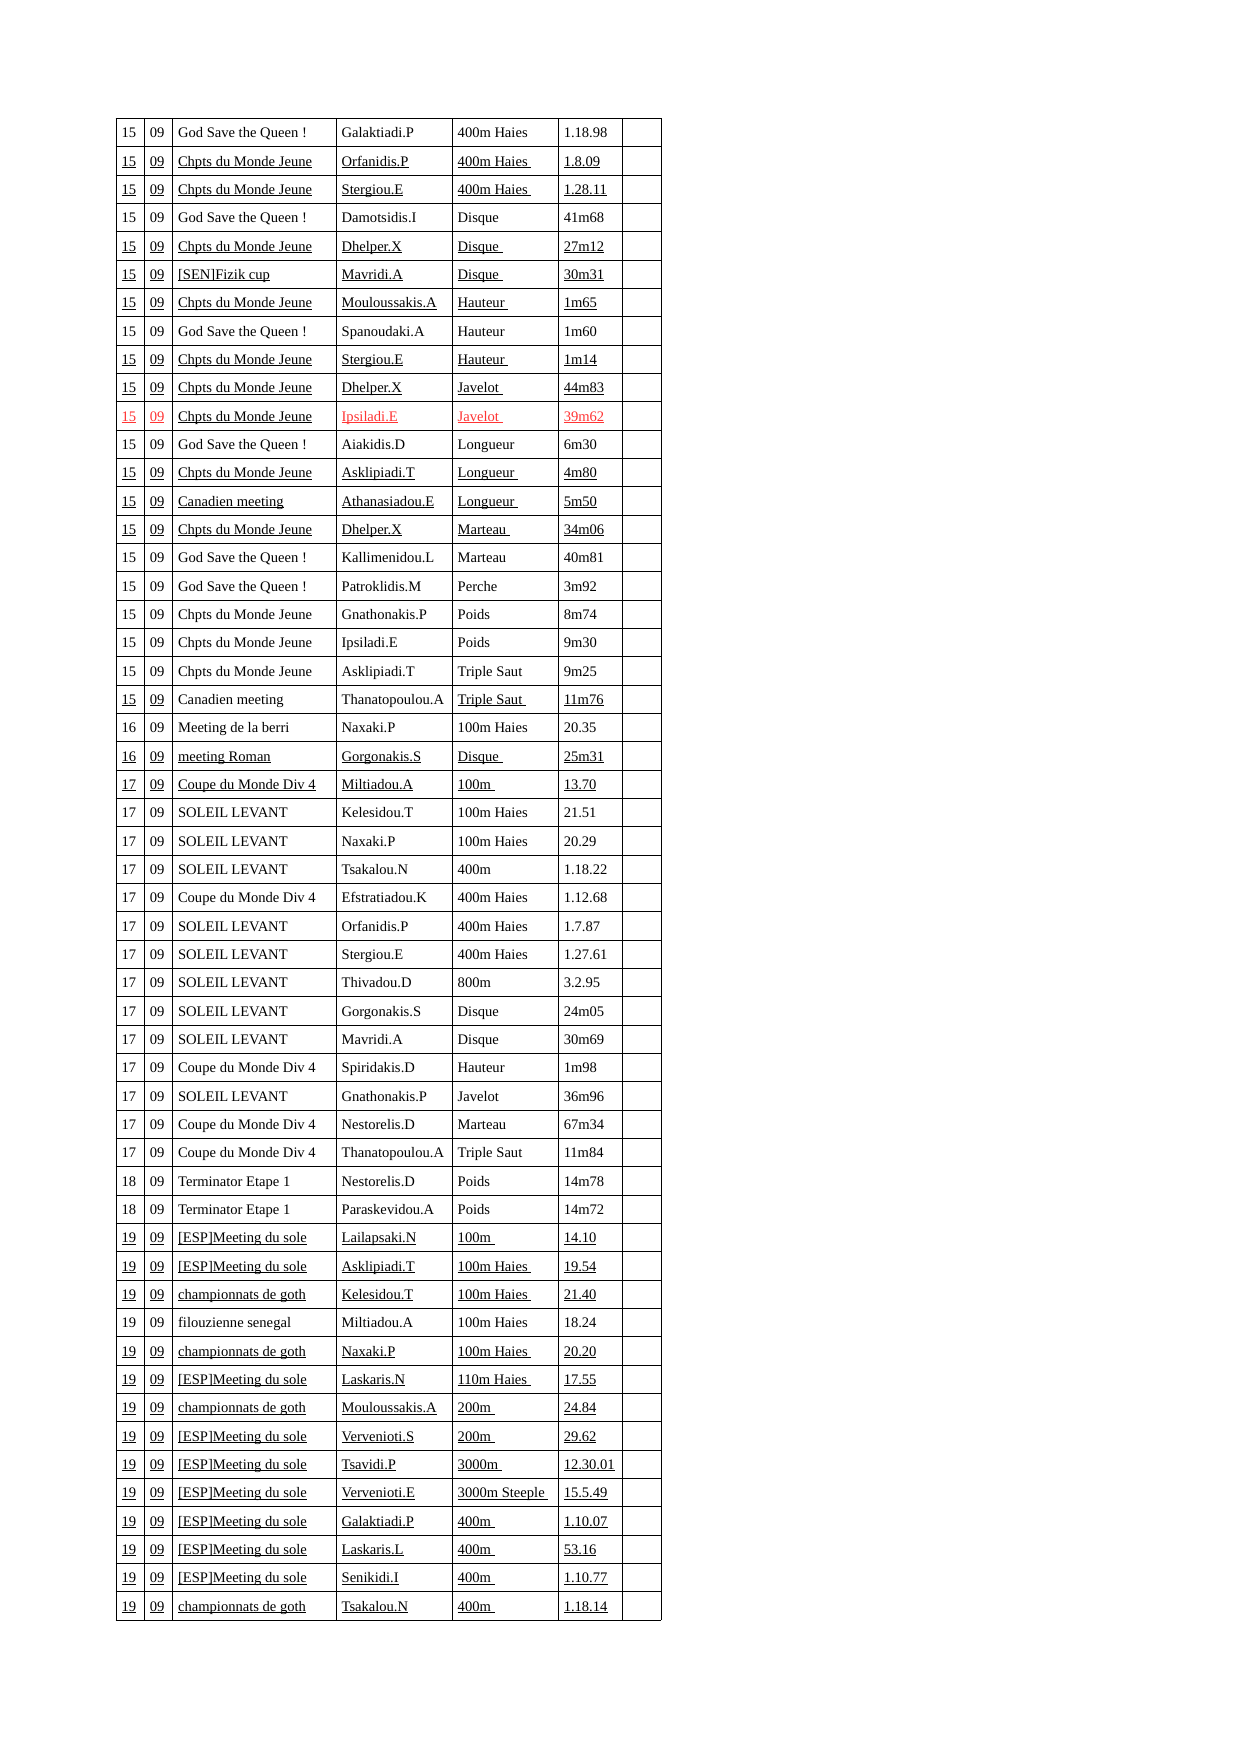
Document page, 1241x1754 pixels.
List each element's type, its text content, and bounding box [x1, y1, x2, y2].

table_cell 09 [145, 714, 172, 741]
table_cell SOLEIL LEVANT [173, 827, 336, 855]
table_cell 27m12 [559, 232, 622, 260]
table_cell SOLEIL LEVANT [173, 912, 336, 940]
table_cell 09 [145, 516, 172, 543]
table_cell Ipsiladi.E [337, 402, 452, 430]
table_cell 15 [117, 544, 144, 571]
table_cell 15 [117, 346, 144, 373]
table_cell [623, 317, 661, 345]
table_cell [623, 1111, 661, 1138]
table_cell 400m Haies [453, 941, 558, 968]
table_cell [623, 997, 661, 1025]
table_cell Poids [453, 1196, 558, 1223]
table_cell Gnathonakis.P [337, 601, 452, 628]
table_cell Athanasiadou.E [337, 487, 452, 515]
table_cell Hauteur [453, 1054, 558, 1081]
table_cell [623, 544, 661, 571]
table_cell 09 [145, 969, 172, 996]
table_cell [623, 374, 661, 401]
table_cell Disque [453, 1026, 558, 1053]
table_cell Spanoudaki.A [337, 317, 452, 345]
table_cell 24m05 [559, 997, 622, 1025]
table_cell Naxaki.P [337, 827, 452, 855]
table_cell 09 [145, 176, 172, 203]
table_cell 9m30 [559, 629, 622, 656]
table_cell 17 [117, 912, 144, 940]
table_cell Marteau [453, 516, 558, 543]
table_cell 1.12.68 [559, 884, 622, 911]
table_cell SOLEIL LEVANT [173, 1026, 336, 1053]
table_cell 15 [117, 487, 144, 515]
table_cell 09 [145, 1082, 172, 1110]
table_cell 09 [145, 204, 172, 231]
table_cell 09 [145, 544, 172, 571]
table_cell 09 [145, 884, 172, 911]
table_cell [623, 799, 661, 826]
table_cell Gorgonakis.S [337, 742, 452, 770]
table_cell 09 [145, 912, 172, 940]
table_cell 09 [145, 629, 172, 656]
table_cell [623, 601, 661, 628]
table_cell God Save the Queen ! [173, 119, 336, 146]
table_cell Orfanidis.P [337, 147, 452, 175]
table_cell [623, 204, 661, 231]
table_cell Asklipiadi.T [337, 459, 452, 486]
table_cell 15 [117, 176, 144, 203]
table_cell Coupe du Monde Div 4 [173, 771, 336, 798]
table_cell SOLEIL LEVANT [173, 799, 336, 826]
table_cell [623, 714, 661, 741]
table_cell 09 [145, 289, 172, 316]
table_cell 1m60 [559, 317, 622, 345]
table_cell 15 [117, 459, 144, 486]
table_cell Hauteur [453, 289, 558, 316]
table_cell 17 [117, 969, 144, 996]
table_cell Patroklidis.M [337, 572, 452, 600]
table_cell 17 [117, 997, 144, 1025]
table_cell Paraskevidou.A [337, 1196, 452, 1223]
table_cell 15 [117, 657, 144, 685]
table_cell 21.51 [559, 799, 622, 826]
table_cell 09 [145, 1167, 172, 1195]
table_cell Efstratiadou.K [337, 884, 452, 911]
table_cell Disque [453, 997, 558, 1025]
table_cell 17 [117, 856, 144, 883]
table_cell 44m83 [559, 374, 622, 401]
table_cell 09 [145, 119, 172, 146]
table_cell 09 [145, 317, 172, 345]
table_cell Chpts du Monde Jeune [173, 402, 336, 430]
table_cell Terminator Etape 1 [173, 1196, 336, 1223]
table_cell [623, 487, 661, 515]
table_cell Marteau [453, 544, 558, 571]
table_cell [623, 1054, 661, 1081]
table_cell SOLEIL LEVANT [173, 856, 336, 883]
table_cell [623, 431, 661, 458]
table_cell Chpts du Monde Jeune [173, 601, 336, 628]
table_cell Stergiou.E [337, 941, 452, 968]
table_cell Orfanidis.P [337, 912, 452, 940]
table_cell Chpts du Monde Jeune [173, 147, 336, 175]
table_cell Damotsidis.I [337, 204, 452, 231]
table_cell 09 [145, 346, 172, 373]
table_cell 17 [117, 1054, 144, 1081]
table_cell 39m62 [559, 402, 622, 430]
table_cell 09 [145, 1139, 172, 1166]
table_cell [623, 1139, 661, 1166]
table_cell God Save the Queen ! [173, 204, 336, 231]
table_cell 100m Haies [453, 827, 558, 855]
table_cell 1m65 [559, 289, 622, 316]
table_cell [623, 289, 661, 316]
table_cell SOLEIL LEVANT [173, 997, 336, 1025]
table_cell 15 [117, 261, 144, 288]
table_cell [623, 884, 661, 911]
table_cell Longueur [453, 459, 558, 486]
table_cell [623, 827, 661, 855]
table_cell Longueur [453, 487, 558, 515]
table_cell Disque [453, 742, 558, 770]
table_cell Coupe du Monde Div 4 [173, 1111, 336, 1138]
table_cell 15 [117, 289, 144, 316]
table_cell Spiridakis.D [337, 1054, 452, 1081]
table_cell Chpts du Monde Jeune [173, 346, 336, 373]
table_cell 11m84 [559, 1139, 622, 1166]
table_cell Canadien meeting [173, 686, 336, 713]
table_cell [623, 856, 661, 883]
table_cell Chpts du Monde Jeune [173, 459, 336, 486]
table_cell SOLEIL LEVANT [173, 969, 336, 996]
table_cell 09 [145, 487, 172, 515]
table_cell 17 [117, 1026, 144, 1053]
table_cell 8m74 [559, 601, 622, 628]
table_cell 1.28.11 [559, 176, 622, 203]
table_cell 1.18.98 [559, 119, 622, 146]
table_cell 09 [145, 1054, 172, 1081]
table_cell [623, 232, 661, 260]
table_cell 17 [117, 827, 144, 855]
table_cell 40m81 [559, 544, 622, 571]
table_cell [623, 516, 661, 543]
table_cell 09 [145, 856, 172, 883]
table_cell 15 [117, 402, 144, 430]
table_cell 400m Haies [453, 176, 558, 203]
table_cell 14m72 [559, 1196, 622, 1223]
table_cell 09 [145, 742, 172, 770]
table_cell 17 [117, 771, 144, 798]
table_cell Coupe du Monde Div 4 [173, 1054, 336, 1081]
table_cell Coupe du Monde Div 4 [173, 1139, 336, 1166]
table_cell Galaktiadi.P [337, 119, 452, 146]
table_cell 15 [117, 147, 144, 175]
table_cell Stergiou.E [337, 346, 452, 373]
table_cell Gorgonakis.S [337, 997, 452, 1025]
table_cell [623, 261, 661, 288]
table_cell Dhelper.X [337, 232, 452, 260]
table_cell 15 [117, 232, 144, 260]
table_cell Triple Saut [453, 1139, 558, 1166]
table_cell God Save the Queen ! [173, 544, 336, 571]
table_cell 16 [117, 714, 144, 741]
table_cell 17 [117, 1082, 144, 1110]
table_cell [623, 346, 661, 373]
table_cell 17 [117, 1139, 144, 1166]
table_cell 09 [145, 261, 172, 288]
table_cell Ipsiladi.E [337, 629, 452, 656]
table_cell Chpts du Monde Jeune [173, 176, 336, 203]
table_cell God Save the Queen ! [173, 572, 336, 600]
table_cell Gnathonakis.P [337, 1082, 452, 1110]
table_cell 09 [145, 941, 172, 968]
table_cell 1m14 [559, 346, 622, 373]
table_cell [SEN]Fizik cup [173, 261, 336, 288]
table_cell Hauteur [453, 346, 558, 373]
table_cell [623, 402, 661, 430]
table_cell 17 [117, 799, 144, 826]
table_cell Kelesidou.T [337, 799, 452, 826]
table_cell Disque [453, 232, 558, 260]
table_cell 09 [145, 232, 172, 260]
table_cell 14m78 [559, 1167, 622, 1195]
table_cell 1m98 [559, 1054, 622, 1081]
table_cell 400m Haies [453, 912, 558, 940]
table_cell [623, 941, 661, 968]
table_cell 3.2.95 [559, 969, 622, 996]
table_cell Meeting de la berri [173, 714, 336, 741]
table_cell Aiakidis.D [337, 431, 452, 458]
table_cell 6m30 [559, 431, 622, 458]
table_cell 15 [117, 374, 144, 401]
table_cell 09 [145, 686, 172, 713]
table_cell [623, 1026, 661, 1053]
table_cell Chpts du Monde Jeune [173, 289, 336, 316]
table_cell Nestorelis.D [337, 1111, 452, 1138]
table_cell SOLEIL LEVANT [173, 1082, 336, 1110]
table_cell Javelot [453, 1082, 558, 1110]
table_cell 15 [117, 686, 144, 713]
table_cell Marteau [453, 1111, 558, 1138]
table_cell 09 [145, 374, 172, 401]
table_cell 17 [117, 884, 144, 911]
table_cell 67m34 [559, 1111, 622, 1138]
table_cell 5m50 [559, 487, 622, 515]
table_cell [623, 572, 661, 600]
table_cell 400m [453, 856, 558, 883]
table_cell [623, 686, 661, 713]
table_cell Tsakalou.N [337, 856, 452, 883]
table_cell Mouloussakis.A [337, 289, 452, 316]
table_cell [623, 1082, 661, 1110]
table_cell [623, 147, 661, 175]
table_cell Perche [453, 572, 558, 600]
table_cell 13.70 [559, 771, 622, 798]
table_cell [623, 912, 661, 940]
table_cell 1.27.61 [559, 941, 622, 968]
table_cell Nestorelis.D [337, 1167, 452, 1195]
table_cell Javelot [453, 374, 558, 401]
table_cell 800m [453, 969, 558, 996]
table_cell Disque [453, 261, 558, 288]
table_cell [623, 657, 661, 685]
table_cell [623, 119, 661, 146]
table_cell 18 [117, 1167, 144, 1195]
table_cell 09 [145, 431, 172, 458]
table_cell 09 [145, 1111, 172, 1138]
table_cell [623, 742, 661, 770]
table_cell 16 [117, 742, 144, 770]
table_cell Mavridi.A [337, 1026, 452, 1053]
table_cell 36m96 [559, 1082, 622, 1110]
table_cell Javelot [453, 402, 558, 430]
table_cell Coupe du Monde Div 4 [173, 884, 336, 911]
table_cell 15 [117, 572, 144, 600]
table_cell Mavridi.A [337, 261, 452, 288]
table_cell Poids [453, 1167, 558, 1195]
table_cell 1.7.87 [559, 912, 622, 940]
table_cell Poids [453, 629, 558, 656]
table_cell Thanatopoulou.A [337, 686, 452, 713]
table_cell 20.29 [559, 827, 622, 855]
table_cell [623, 459, 661, 486]
table_cell Chpts du Monde Jeune [173, 516, 336, 543]
table_cell Miltiadou.A [337, 771, 452, 798]
table_cell 09 [145, 771, 172, 798]
table_cell Dhelper.X [337, 374, 452, 401]
table_cell 09 [145, 459, 172, 486]
table_cell Asklipiadi.T [337, 657, 452, 685]
table_cell [623, 1167, 661, 1195]
table_cell 100m [453, 771, 558, 798]
table_cell 100m Haies [453, 714, 558, 741]
table_cell [623, 1196, 661, 1223]
table_cell 09 [145, 657, 172, 685]
table_cell 41m68 [559, 204, 622, 231]
table_cell Kallimenidou.L [337, 544, 452, 571]
table_cell 34m06 [559, 516, 622, 543]
table_cell 15 [117, 601, 144, 628]
table_cell 15 [117, 629, 144, 656]
table_cell 09 [145, 799, 172, 826]
table_cell 09 [145, 601, 172, 628]
table_cell 1.18.22 [559, 856, 622, 883]
table_cell meeting Roman [173, 742, 336, 770]
table_cell Naxaki.P [337, 714, 452, 741]
table_cell Chpts du Monde Jeune [173, 629, 336, 656]
table_cell 09 [145, 147, 172, 175]
table_cell Thanatopoulou.A [337, 1139, 452, 1166]
table_cell 15 [117, 431, 144, 458]
table_cell 9m25 [559, 657, 622, 685]
table_cell Poids [453, 601, 558, 628]
table_cell 09 [145, 402, 172, 430]
table_cell 400m Haies [453, 147, 558, 175]
table_cell Chpts du Monde Jeune [173, 374, 336, 401]
table_cell 09 [145, 1026, 172, 1053]
table_cell 09 [145, 572, 172, 600]
table_cell Chpts du Monde Jeune [173, 657, 336, 685]
table_cell 1.8.09 [559, 147, 622, 175]
table_cell 25m31 [559, 742, 622, 770]
table_cell 15 [117, 317, 144, 345]
table_cell 15 [117, 204, 144, 231]
table_cell [623, 176, 661, 203]
table_cell 09 [145, 997, 172, 1025]
table_cell 400m Haies [453, 884, 558, 911]
table_cell 17 [117, 1111, 144, 1138]
table_cell 30m69 [559, 1026, 622, 1053]
table_cell Thivadou.D [337, 969, 452, 996]
table_cell 3m92 [559, 572, 622, 600]
table_cell 30m31 [559, 261, 622, 288]
table_cell 100m Haies [453, 799, 558, 826]
table_cell Triple Saut [453, 657, 558, 685]
table_cell 09 [145, 827, 172, 855]
table_cell Triple Saut [453, 686, 558, 713]
table_cell Terminator Etape 1 [173, 1167, 336, 1195]
table_cell God Save the Queen ! [173, 317, 336, 345]
table_cell Dhelper.X [337, 516, 452, 543]
table_cell 4m80 [559, 459, 622, 486]
table_cell Canadien meeting [173, 487, 336, 515]
table_cell SOLEIL LEVANT [173, 941, 336, 968]
table_cell 400m Haies [453, 119, 558, 146]
table_cell Hauteur [453, 317, 558, 345]
table_cell 09 [145, 1196, 172, 1223]
table_cell 20.35 [559, 714, 622, 741]
table_cell 15 [117, 119, 144, 146]
table_cell [623, 629, 661, 656]
table_cell 18 [117, 1196, 144, 1223]
table_cell Longueur [453, 431, 558, 458]
table_cell 17 [117, 941, 144, 968]
table_cell 15 [117, 516, 144, 543]
table_cell Chpts du Monde Jeune [173, 232, 336, 260]
table_cell Disque [453, 204, 558, 231]
table_cell 11m76 [559, 686, 622, 713]
table_cell [623, 969, 661, 996]
table_cell [623, 771, 661, 798]
table_cell God Save the Queen ! [173, 431, 336, 458]
table_cell Stergiou.E [337, 176, 452, 203]
